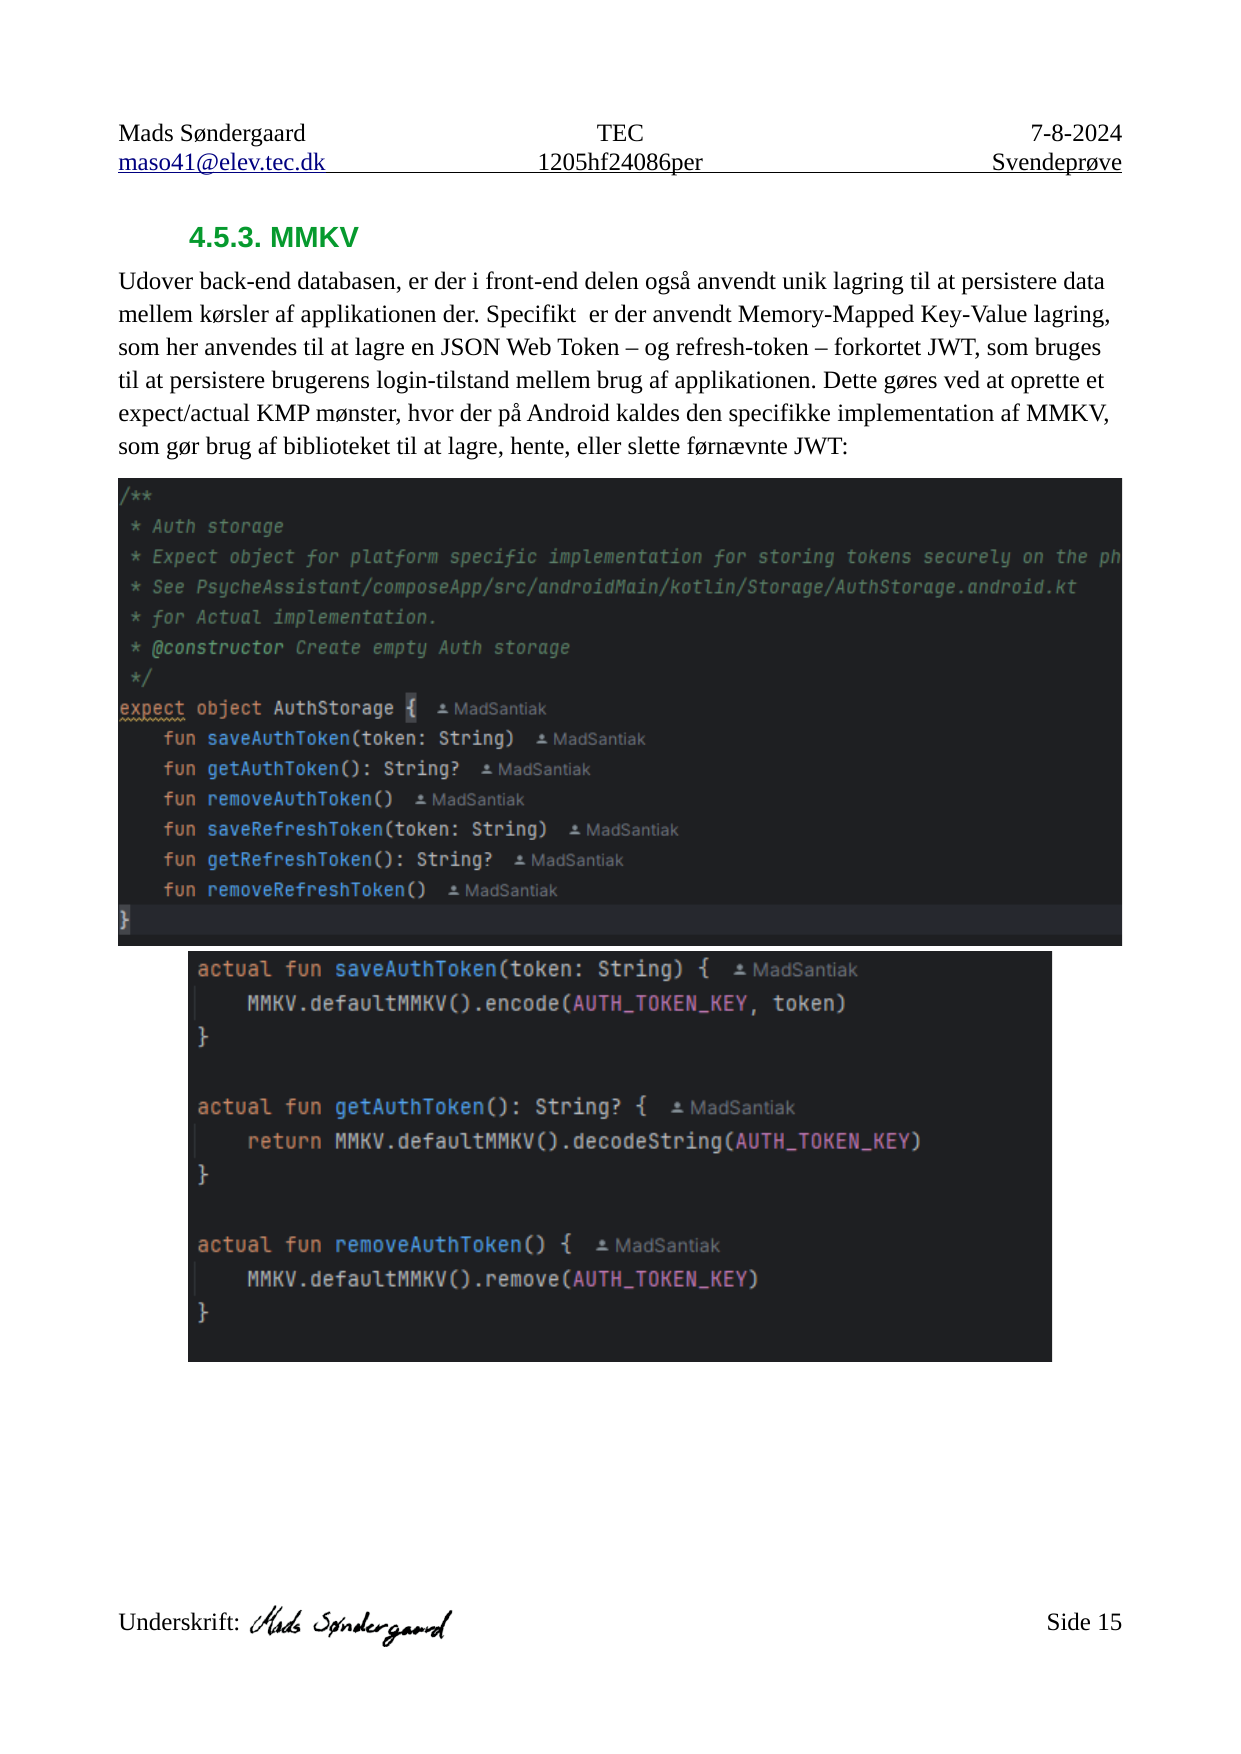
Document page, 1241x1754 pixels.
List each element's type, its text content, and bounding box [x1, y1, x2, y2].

picture [118, 478, 1123, 946]
picture [244, 1600, 458, 1647]
subtitle 4.5.3. MMKV [118, 220, 1122, 253]
picture [188, 951, 1053, 1362]
text Udover back-end databasen, er der i front-end delen også anvendt unik lagring til at persistere data mellem kørsler af applikationen der. Specifikt er der anvendt Memory-Mapped Key-Value lagring, som her anvendes til at lagre en JSON Web Token – og refresh-token – forkortet JWT, som bruges til at persistere brugerens login-tilstand mellem brug af applikationen. Dette gøres ved at oprette et expect/actual KMP mønster, hvor der på Android kaldes den specifikke implementation af MMKV, som gør brug af biblioteket til at lagre, hente, eller slette førnævnte JWT: [118, 266, 1122, 459]
